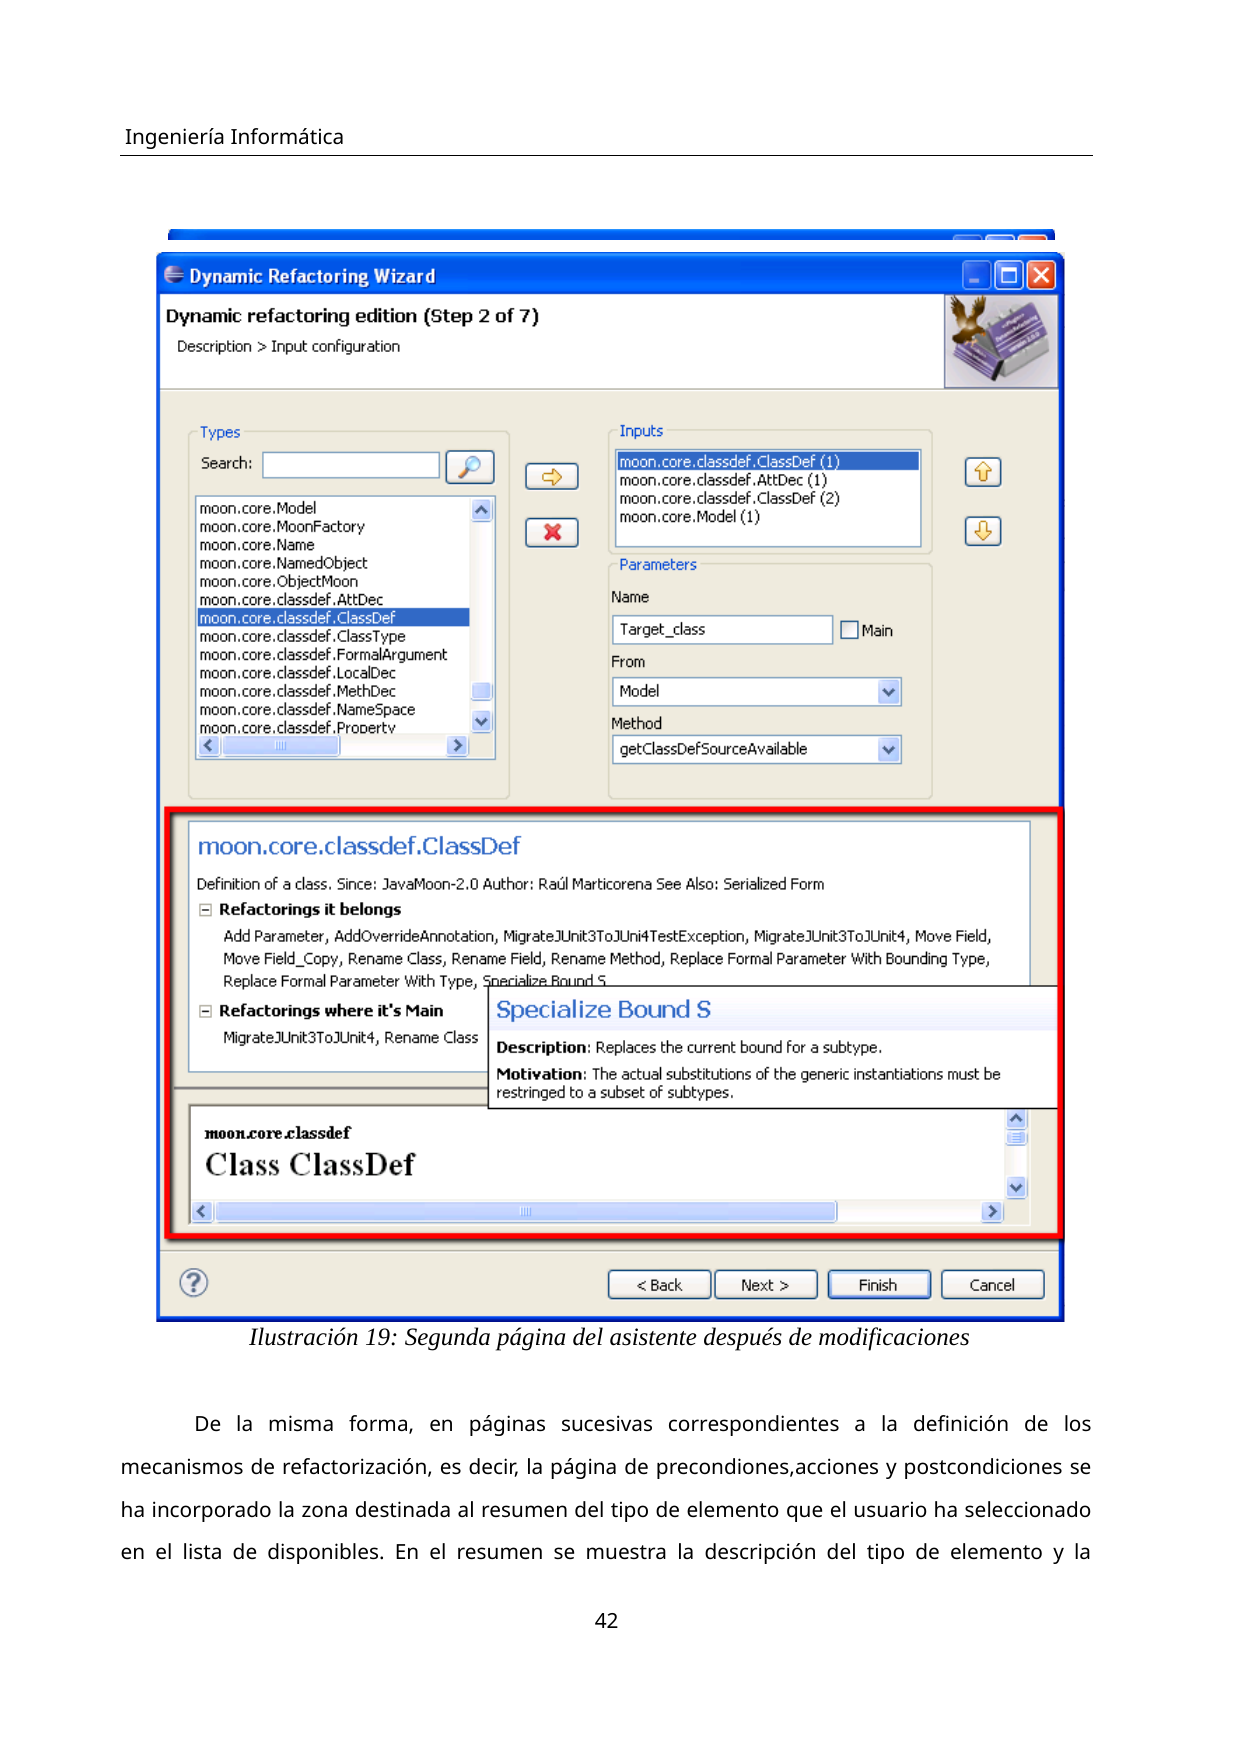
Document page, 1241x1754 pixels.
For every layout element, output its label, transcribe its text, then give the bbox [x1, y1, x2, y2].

text Ilustración 19: Segunda página del asistente después de modificaciones [156, 1322, 1065, 1350]
picture [168, 229, 1055, 240]
picture [156, 252, 1065, 1322]
text De la misma forma, en páginas sucesivas correspondientes a la definición de los mecanismos de refactorización, es decir, la página de precondiones,acciones y postcondiciones se ha incorporado la zona destinada al resumen del tipo de elemento que el usuario ha seleccionado en el lista de disponibles. En el resumen se muestra la descripción del tipo de elemento y la [120, 1409, 1093, 1566]
